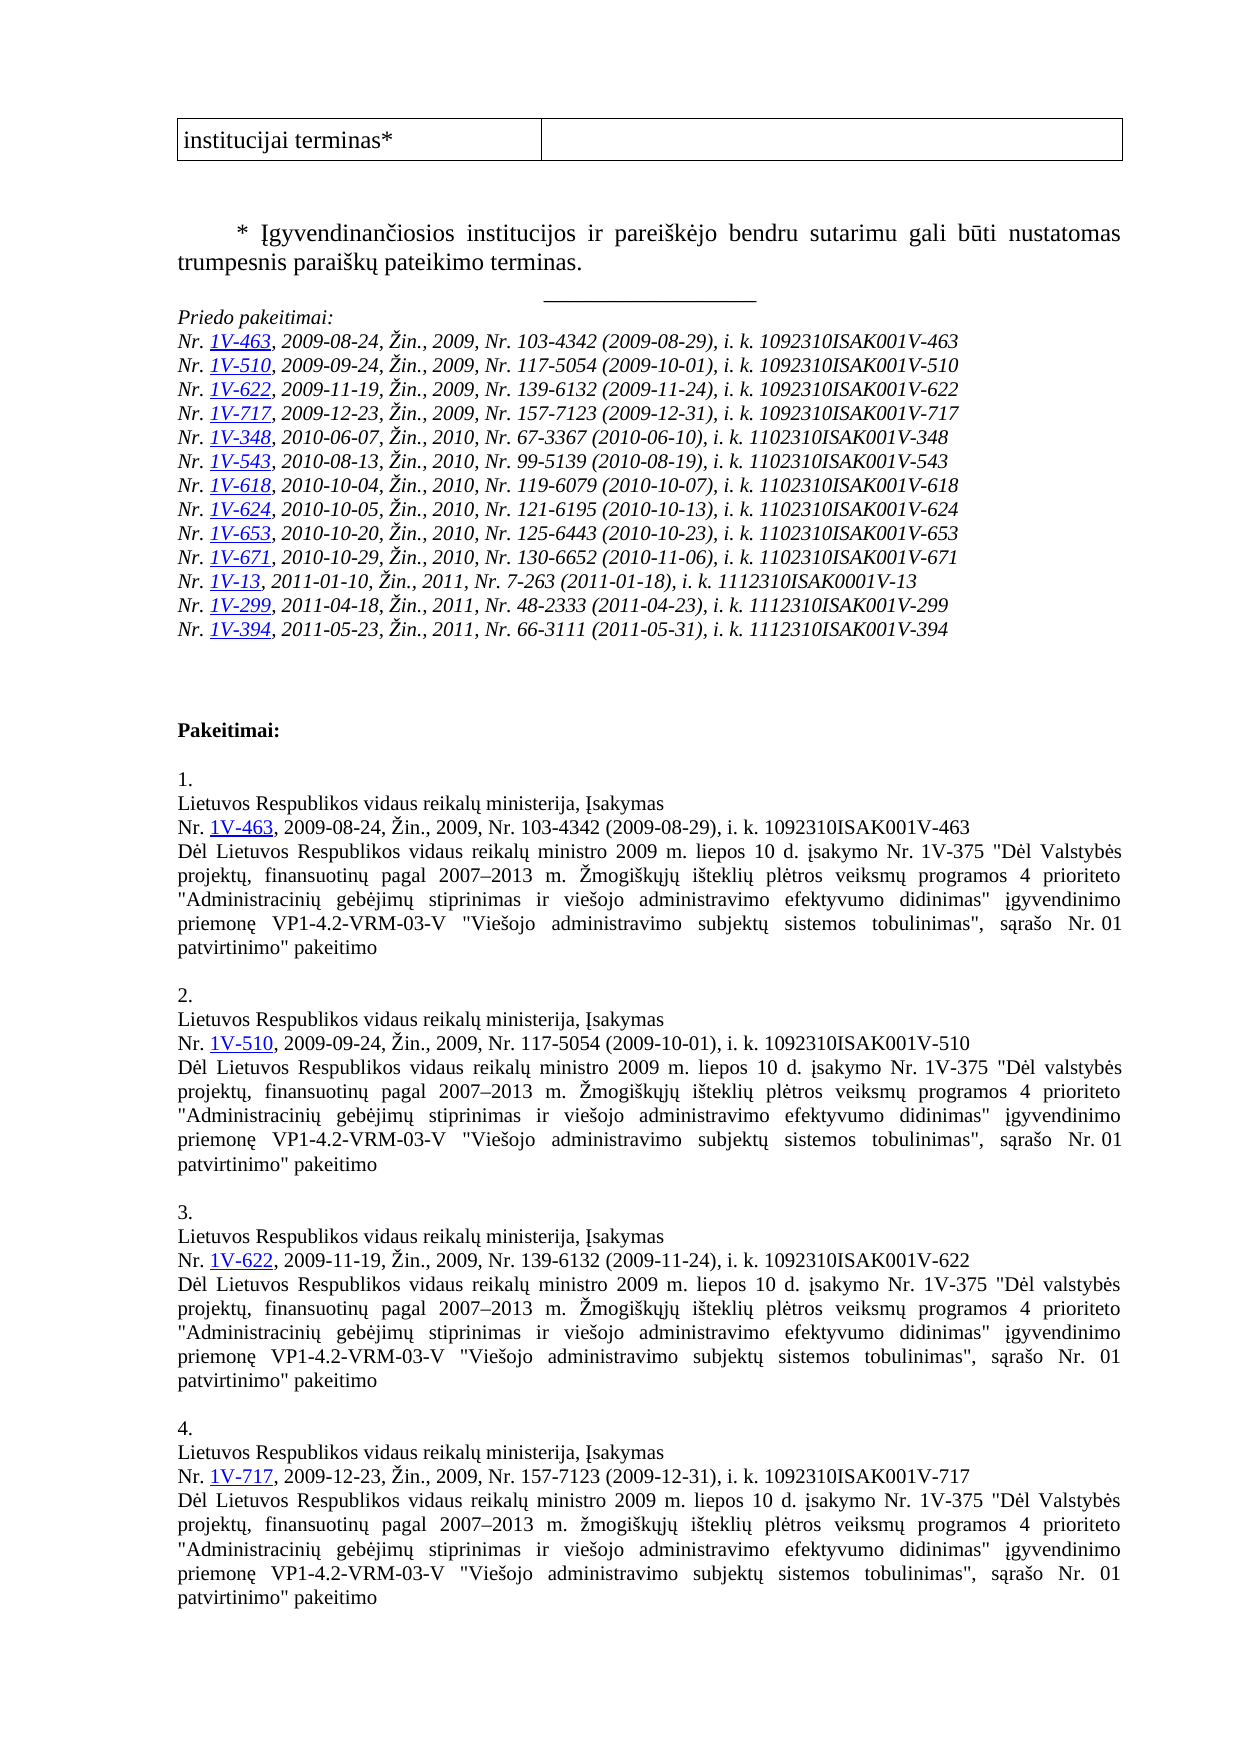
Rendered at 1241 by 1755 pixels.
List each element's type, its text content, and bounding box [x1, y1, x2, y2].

text Nr. 1V-624, 2010-10-05, Žin., 2010, Nr. 121-6195 (2010-10-13), i. k. 1102310ISAK001V-624 [177, 497, 1122, 521]
text Lietuvos Respublikos vidaus reikalų ministerija, Įsakymas [177, 1007, 1122, 1031]
text Pakeitimai: [177, 718, 1122, 742]
text Nr. 1V-394, 2011-05-23, Žin., 2011, Nr. 66-3111 (2011-05-31), i. k. 1112310ISAK001V-394 [177, 617, 1122, 641]
text Priedo pakeitimai: [177, 304, 1122, 329]
text Nr. 1V-717, 2009-12-23, Žin., 2009, Nr. 157-7123 (2009-12-31), i. k. 1092310ISAK001V-717 [177, 1464, 1122, 1488]
text Nr. 1V-510, 2009-09-24, Žin., 2009, Nr. 117-5054 (2009-10-01), i. k. 1092310ISAK001V-510 [177, 1031, 1122, 1055]
text Lietuvos Respublikos vidaus reikalų ministerija, Įsakymas [177, 791, 1122, 814]
text Dėl Lietuvos Respublikos vidaus reikalų ministro 2009 m. liepos 10 d. įsakymo Nr. 1V-375 "Dėl Valstybės projektų, finansuotinų pagal 2007–2013 m. Žmogiškųjų išteklių plėtros veiksmų programos 4 prioriteto "Administracinių gebėjimų stiprinimas ir viešojo administravimo efektyvumo didinimas" įgyvendinimo priemonę VP1-4.2-VRM-03-V "Viešojo administravimo subjektų sistemos tobulinimas", sąrašo Nr. 01 patvirtinimo" pakeitimo [177, 839, 1122, 959]
table_cell institucijai terminas* [178, 119, 541, 160]
text 1. [177, 766, 1122, 791]
table_cell [542, 119, 1122, 160]
text Nr. 1V-299, 2011-04-18, Žin., 2011, Nr. 48-2333 (2011-04-23), i. k. 1112310ISAK001V-299 [177, 593, 1122, 617]
text 2. [177, 983, 1122, 1007]
text Nr. 1V-510, 2009-09-24, Žin., 2009, Nr. 117-5054 (2009-10-01), i. k. 1092310ISAK001V-510 [177, 353, 1122, 377]
text Nr. 1V-622, 2009-11-19, Žin., 2009, Nr. 139-6132 (2009-11-24), i. k. 1092310ISAK001V-622 [177, 1248, 1122, 1272]
text Nr. 1V-622, 2009-11-19, Žin., 2009, Nr. 139-6132 (2009-11-24), i. k. 1092310ISAK001V-622 [177, 377, 1122, 401]
text Dėl Lietuvos Respublikos vidaus reikalų ministro 2009 m. liepos 10 d. įsakymo Nr. 1V-375 "Dėl valstybės projektų, finansuotinų pagal 2007–2013 m. Žmogiškųjų išteklių plėtros veiksmų programos 4 prioriteto "Administracinių gebėjimų stiprinimas ir viešojo administravimo efektyvumo didinimas" įgyvendinimo priemonę VP1-4.2-VRM-03-V "Viešojo administravimo subjektų sistemos tobulinimas", sąrašo Nr. 01 patvirtinimo" pakeitimo [177, 1055, 1122, 1176]
text Lietuvos Respublikos vidaus reikalų ministerija, Įsakymas [177, 1440, 1122, 1464]
text Lietuvos Respublikos vidaus reikalų ministerija, Įsakymas [177, 1224, 1122, 1248]
text Nr. 1V-618, 2010-10-04, Žin., 2010, Nr. 119-6079 (2010-10-07), i. k. 1102310ISAK001V-618 [177, 473, 1122, 497]
text Nr. 1V-671, 2010-10-29, Žin., 2010, Nr. 130-6652 (2010-11-06), i. k. 1102310ISAK001V-671 [177, 545, 1122, 569]
text Nr. 1V-653, 2010-10-20, Žin., 2010, Nr. 125-6443 (2010-10-23), i. k. 1102310ISAK001V-653 [177, 521, 1122, 545]
text * Įgyvendinančiosios institucijos ir pareiškėjo bendru sutarimu gali būti nustatomas trumpesnis paraiškų pateikimo terminas. [177, 218, 1122, 276]
text 4. [177, 1416, 1122, 1440]
text 3. [177, 1199, 1122, 1224]
text Nr. 1V-463, 2009-08-24, Žin., 2009, Nr. 103-4342 (2009-08-29), i. k. 1092310ISAK001V-463 [177, 814, 1122, 839]
text _________________ [177, 276, 1122, 304]
text Nr. 1V-13, 2011-01-10, Žin., 2011, Nr. 7-263 (2011-01-18), i. k. 1112310ISAK0001V-13 [177, 569, 1122, 593]
text Nr. 1V-543, 2010-08-13, Žin., 2010, Nr. 99-5139 (2010-08-19), i. k. 1102310ISAK001V-543 [177, 449, 1122, 473]
text Nr. 1V-717, 2009-12-23, Žin., 2009, Nr. 157-7123 (2009-12-31), i. k. 1092310ISAK001V-717 [177, 401, 1122, 425]
text Nr. 1V-348, 2010-06-07, Žin., 2010, Nr. 67-3367 (2010-06-10), i. k. 1102310ISAK001V-348 [177, 425, 1122, 449]
text Dėl Lietuvos Respublikos vidaus reikalų ministro 2009 m. liepos 10 d. įsakymo Nr. 1V-375 "Dėl valstybės projektų, finansuotinų pagal 2007–2013 m. Žmogiškųjų išteklių plėtros veiksmų programos 4 prioriteto "Administracinių gebėjimų stiprinimas ir viešojo administravimo efektyvumo didinimas" įgyvendinimo priemonę VP1-4.2-VRM-03-V "Viešojo administravimo subjektų sistemos tobulinimas", sąrašo Nr. 01 patvirtinimo" pakeitimo [177, 1272, 1122, 1392]
text Dėl Lietuvos Respublikos vidaus reikalų ministro 2009 m. liepos 10 d. įsakymo Nr. 1V-375 "Dėl Valstybės projektų, finansuotinų pagal 2007–2013 m. žmogiškųjų išteklių plėtros veiksmų programos 4 prioriteto "Administracinių gebėjimų stiprinimas ir viešojo administravimo efektyvumo didinimas" įgyvendinimo priemonę VP1-4.2-VRM-03-V "Viešojo administravimo subjektų sistemos tobulinimas", sąrašo Nr. 01 patvirtinimo" pakeitimo [177, 1488, 1122, 1609]
text Nr. 1V-463, 2009-08-24, Žin., 2009, Nr. 103-4342 (2009-08-29), i. k. 1092310ISAK001V-463 [177, 329, 1122, 353]
